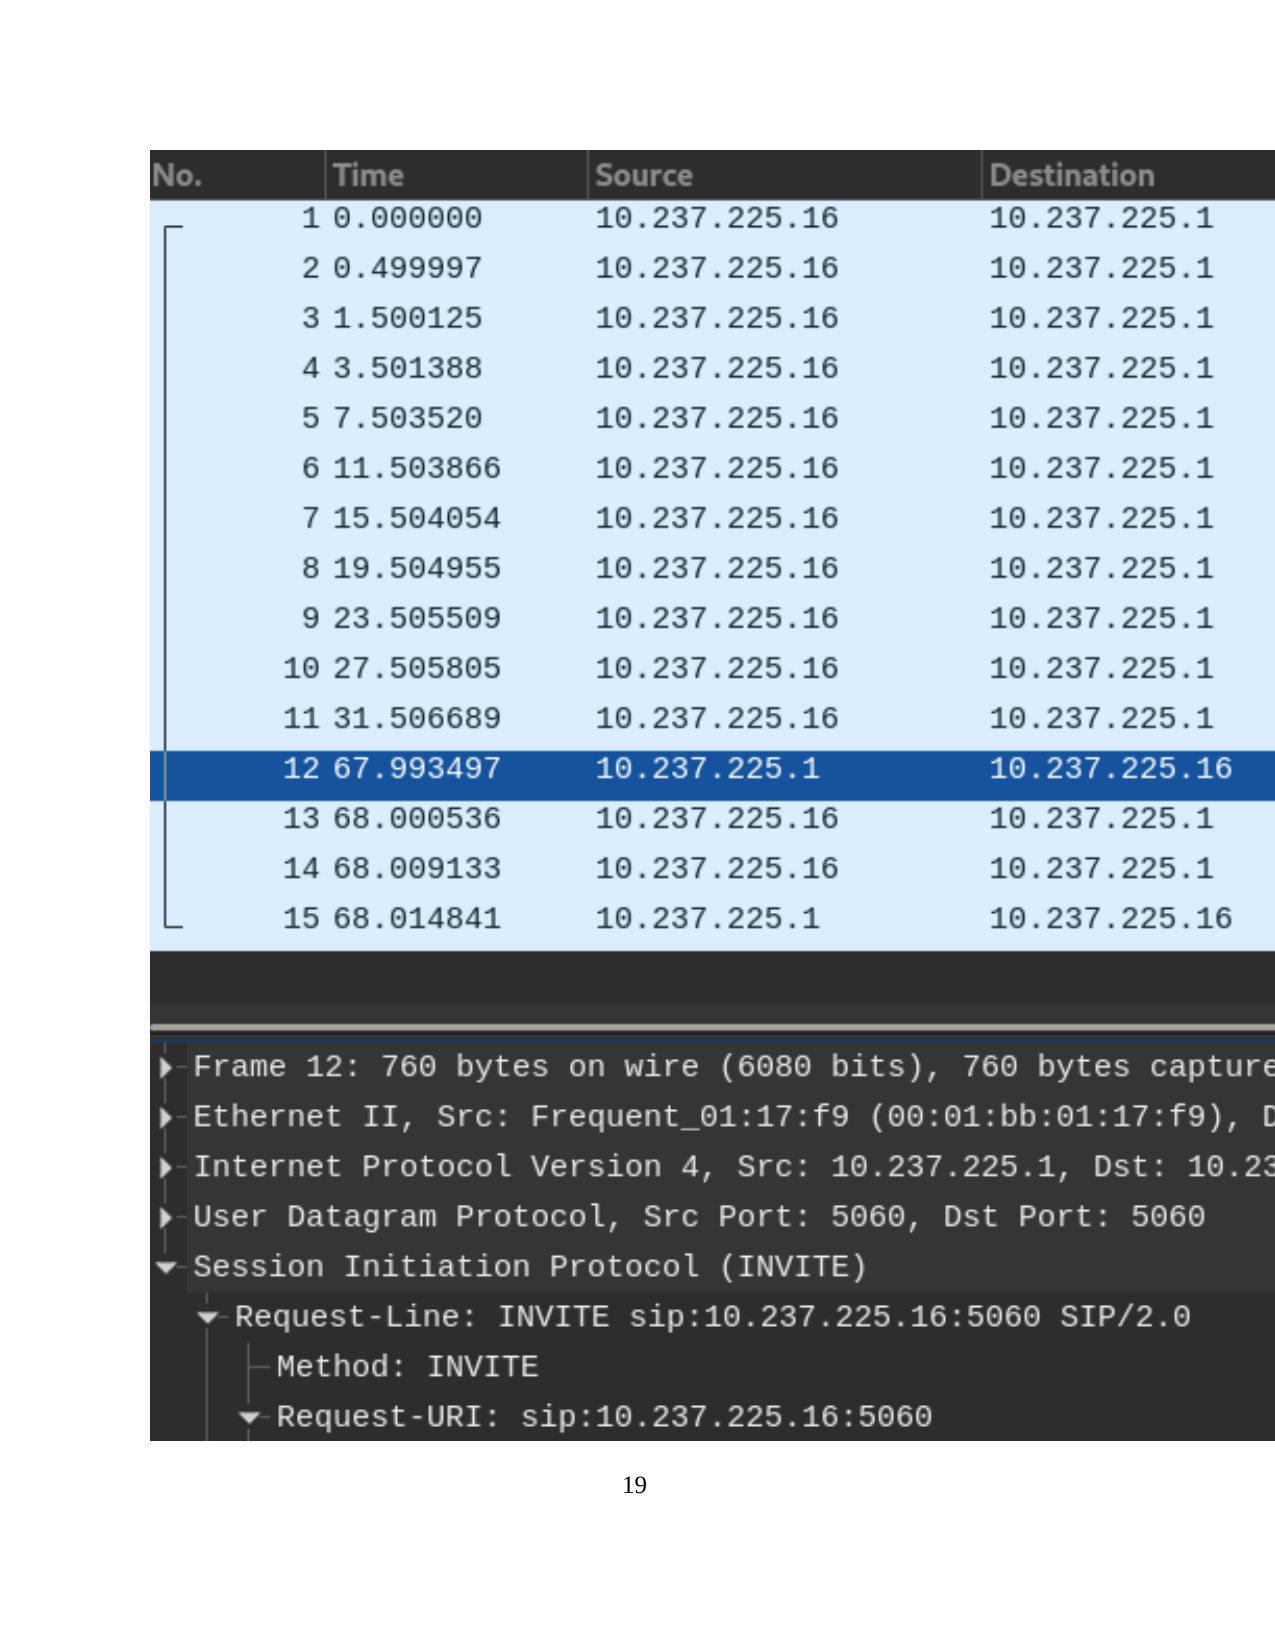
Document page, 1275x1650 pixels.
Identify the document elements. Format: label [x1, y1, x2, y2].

picture [150, 150, 1275, 1441]
